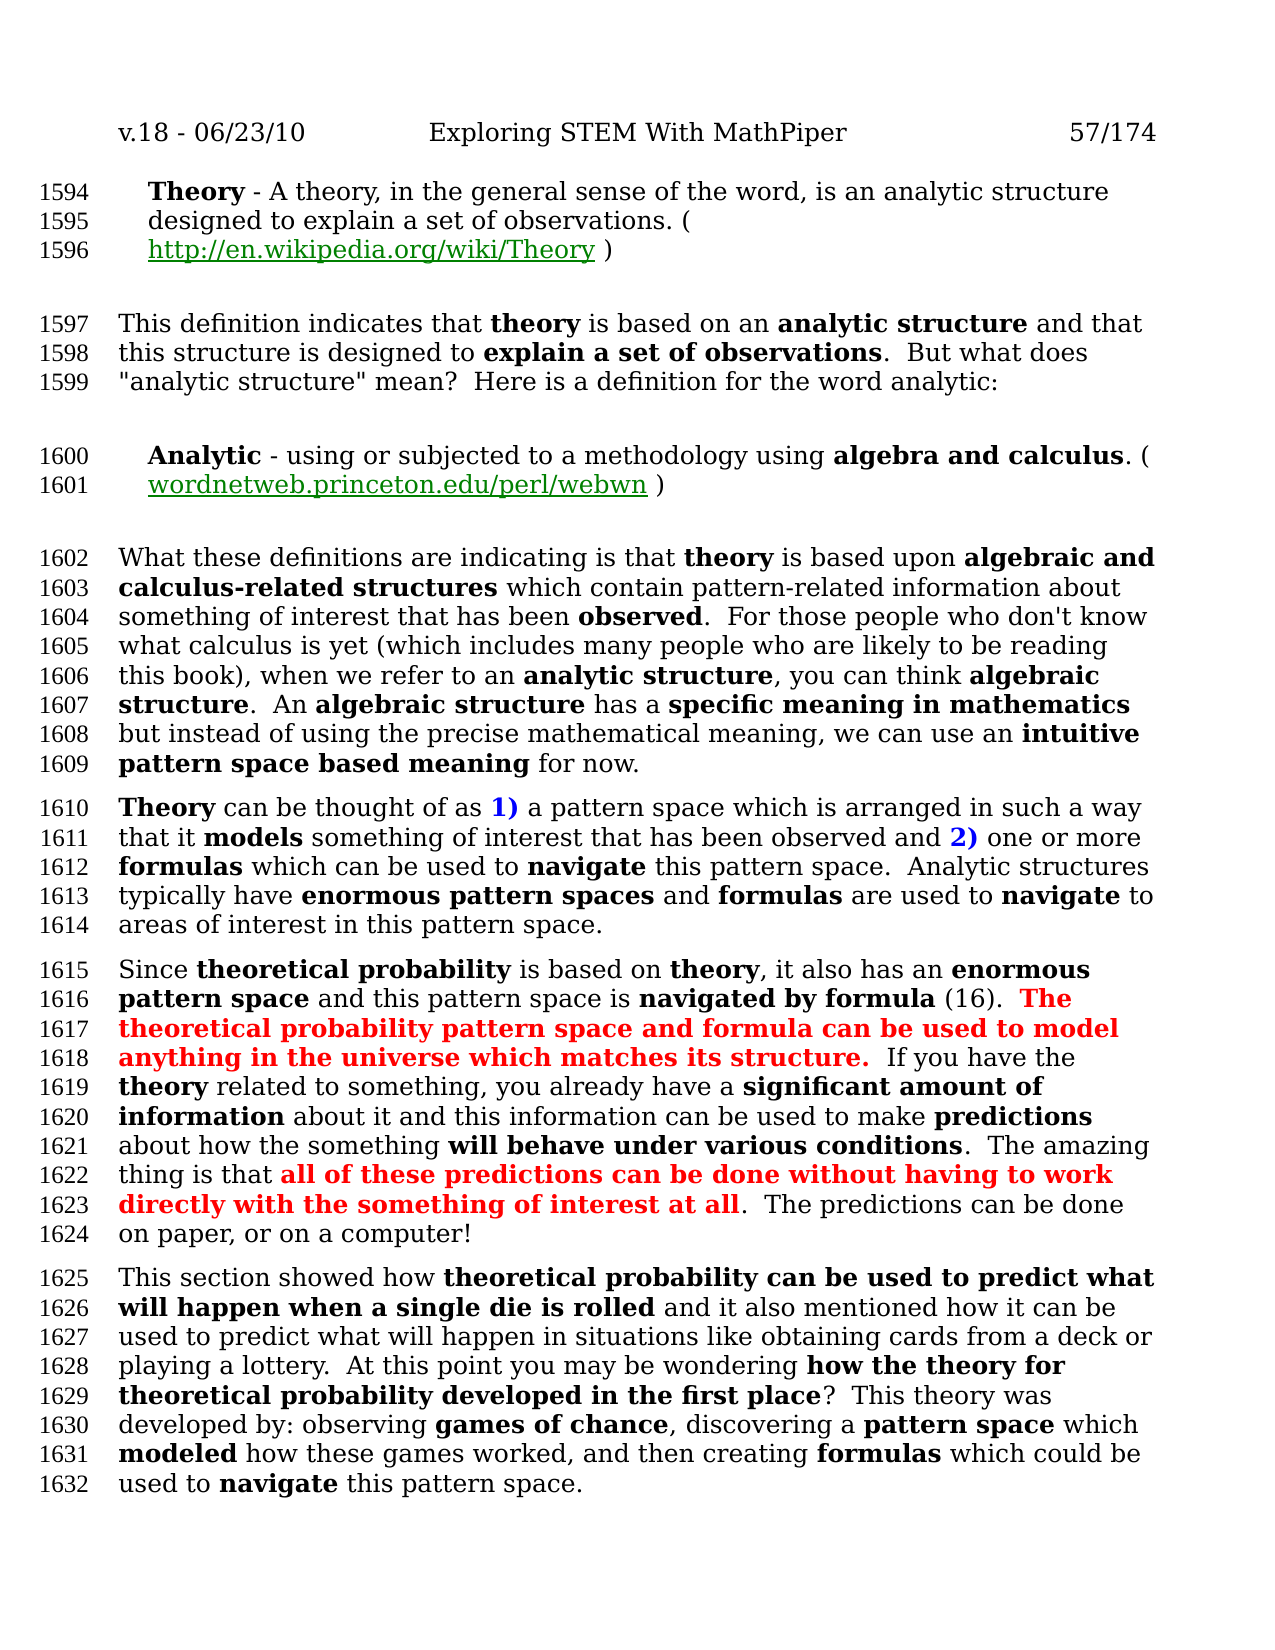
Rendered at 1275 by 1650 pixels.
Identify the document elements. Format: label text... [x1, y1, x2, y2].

text Theory - A theory, in the general sense of the word, is an analytic structure designed to explain a set of observations. ( http://en.wikipedia.org/wiki/Theory ) [148, 177, 1157, 264]
text This definition indicates that theory is based on an analytic structure and that this structure is designed to explain a set of observations. But what does "analytic structure" mean? Here is a definition for the word analytic: [118, 309, 1157, 397]
text This section showed how theoretical probability can be used to predict what will happen when a single die is rolled and it also mentioned how it can be used to predict what will happen in situations like obtaining cards from a deck or playing a lottery. At this point you may be wondering how the theory for theoretical probability developed in the first place? This theory was developed by: observing games of chance, discovering a pattern space which modeled how these games worked, and then creating formulas which could be used to navigate this pattern space. [118, 1263, 1157, 1498]
text What these definitions are indicating is that theory is based upon algebraic and calculus-related structures which contain pattern-related information about something of interest that has been observed. For those people who don't know what calculus is yet (which includes many people who are likely to be reading this book), when we refer to an analytic structure, you can think algebraic structure. An algebraic structure has a specific meaning in mathematics but instead of using the precise mathematical meaning, we can use an intuitive pattern space based meaning for now. [118, 543, 1157, 778]
text Since theoretical probability is based on theory, it also has an enormous pattern space and this pattern space is navigated by formula (16). The theoretical probability pattern space and formula can be used to model anything in the universe which matches its structure. If you have the theory related to something, you already have a significant amount of information about it and this information can be used to make predictions about how the something will behave under various conditions. The amazing thing is that all of these predictions can be done without having to work directly with the something of interest at all. The predictions can be done on paper, or on a computer! [118, 955, 1157, 1248]
text Analytic - using or subjected to a methodology using algebra and calculus. ( wordnetweb.princeton.edu/perl/webwn ) [148, 441, 1157, 499]
text Theory can be thought of as 1) a pattern space which is arranged in such a way that it models something of interest that has been observed and 2) one or more formulas which can be used to navigate this pattern space. Analytic structures typically have enormous pattern spaces and formulas are used to navigate to areas of interest in this pattern space. [118, 793, 1157, 940]
